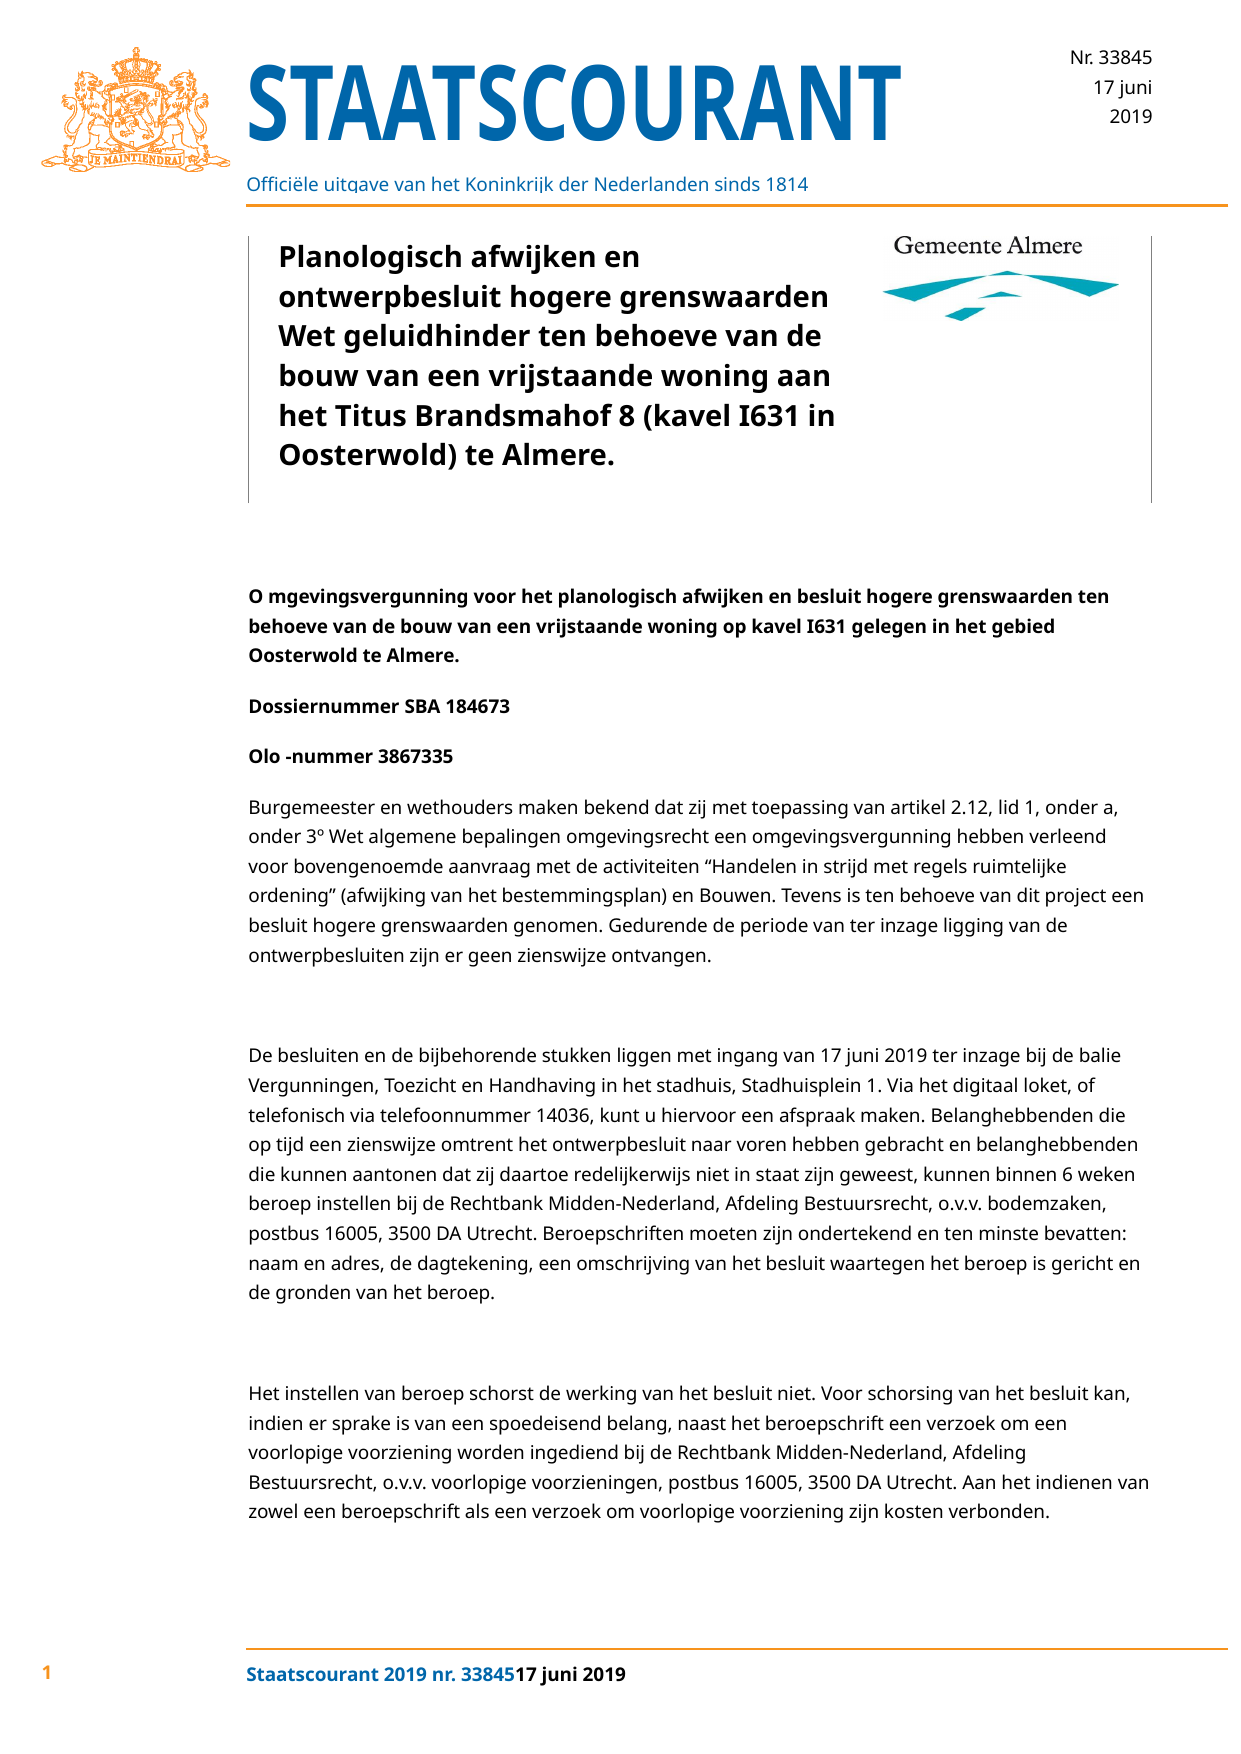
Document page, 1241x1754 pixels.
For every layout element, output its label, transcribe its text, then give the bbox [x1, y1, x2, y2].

table_header Planologisch afwijken en ontwerpbesluit hogere grenswaarden Wet geluidhinder ten behoeve van de bouw van een vrijstaande woning aan het Titus Brandsmahof 8 (kavel I631 in Oosterwold) te Almere. [249, 236, 850, 503]
text O mgevingsvergunning voor het planologisch afwijken en besluit hogere grenswaarden ten behoeve van de bouw van een vrijstaande woning op kavel I631 gelegen in het gebied Oosterwold te Almere. [248, 583, 1152, 668]
text Het instellen van beroep schorst de werking van het besluit niet. Voor schorsing van het besluit kan, indien er sprake is van een spoedeisend belang, naast het beroepschrift een verzoek om een voorlopige voorziening worden ingediend bij de Rechtbank Midden-Nederland, Afdeling Bestuursrecht, o.v.v. voorlopige voorzieningen, postbus 16005, 3500 DA Utrecht. Aan het indienen van zowel een beroepschrift als een verzoek om voorlopige voorziening zijn kosten verbonden. [248, 1380, 1152, 1524]
text De besluiten en de bijbehorende stukken liggen met ingang van 17 juni 2019 ter inzage bij de balie Vergunningen, Toezicht en Handhaving in het stadhuis, Stadhuisplein 1. Via het digitaal loket, of telefonisch via telefoonnummer 14036, kunt u hiervoor een afspraak maken. Belanghebbenden die op tijd een zienswijze omtrent het ontwerpbesluit naar voren hebben gebracht en belanghebbenden die kunnen aantonen dat zij daartoe redelijkerwijs niet in staat zijn geweest, kunnen binnen 6 weken beroep instellen bij de Rechtbank Midden-Nederland, Afdeling Bestuursrecht, o.v.v. bodemzaken, postbus 16005, 3500 DA Utrecht. Beroepschriften moeten zijn ondertekend en ten minste bevatten: naam en adres, de dagtekening, een omschrijving van het besluit waartegen het beroep is gericht en de gronden van het beroep. [248, 1043, 1152, 1305]
table_header [850, 236, 1151, 503]
text Dossiernummer SBA 184673 [248, 693, 1152, 719]
text Olo -nummer 3867335 [248, 743, 1152, 769]
picture [41, 47, 231, 172]
picture [882, 236, 1119, 321]
text Burgemeester en wethouders maken bekend dat zij met toepassing van artikel 2.12, lid 1, onder a, onder 3º Wet algemene bepalingen omgevingsrecht een omgevingsvergunning hebben verleend voor bovengenoemde aanvraag met de activiteiten “Handelen in strijd met regels ruimtelijke ordening” (afwijking van het bestemmingsplan) en Bouwen. Tevens is ten behoeve van dit project een besluit hogere grenswaarden genomen. Gedurende de periode van ter inzage ligging van de ontwerpbesluiten zijn er geen zienswijze ontvangen. [248, 794, 1152, 967]
